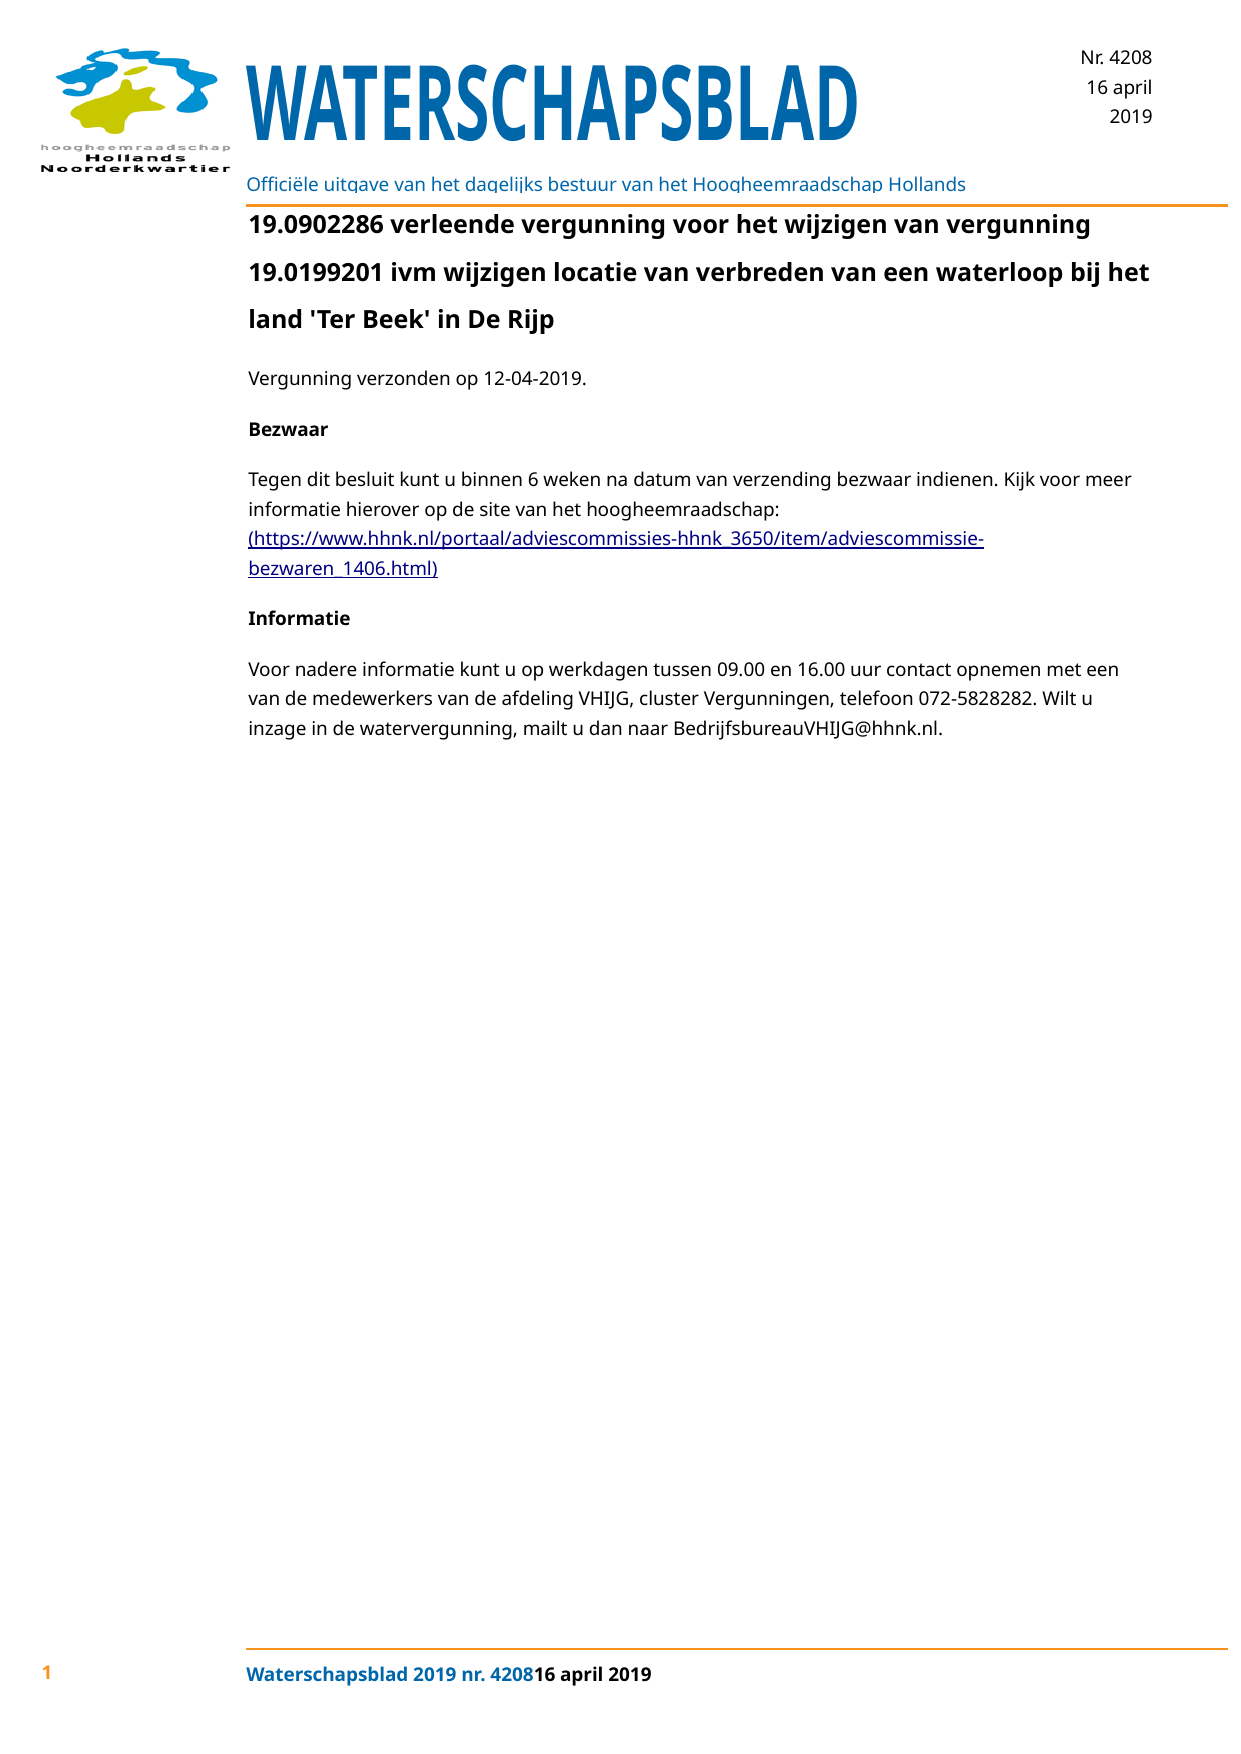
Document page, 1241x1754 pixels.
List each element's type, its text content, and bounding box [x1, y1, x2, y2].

text Tegen dit besluit kunt u binnen 6 weken na datum van verzending bezwaar indienen. Kijk voor meer informatie hierover op de site van het hoogheemraadschap: (https://www.hhnk.nl/portaal/adviescommissies-hhnk_3650/item/adviescommissie-bezwaren_1406.html) [248, 466, 1152, 581]
text Bezwaar [248, 416, 1152, 442]
picture [41, 47, 231, 172]
text Voor nadere informatie kunt u op werkdagen tussen 09.00 en 16.00 uur contact opnemen met een van de medewerkers van de afdeling VHIJG, cluster Vergunningen, telefoon 072-5828282. Wilt u inzage in de watervergunning, mailt u dan naar BedrijfsbureauVHIJG@hhnk.nl. [248, 656, 1152, 741]
text Vergunning verzonden op 12-04-2019. [248, 366, 1152, 391]
text Informatie [248, 606, 1152, 631]
text 19.0902286 verleende vergunning voor het wijzigen van vergunning 19.0199201 ivm wijzigen locatie van verbreden van een waterloop bij het land 'Ter Beek' in De Rijp [248, 207, 1152, 336]
